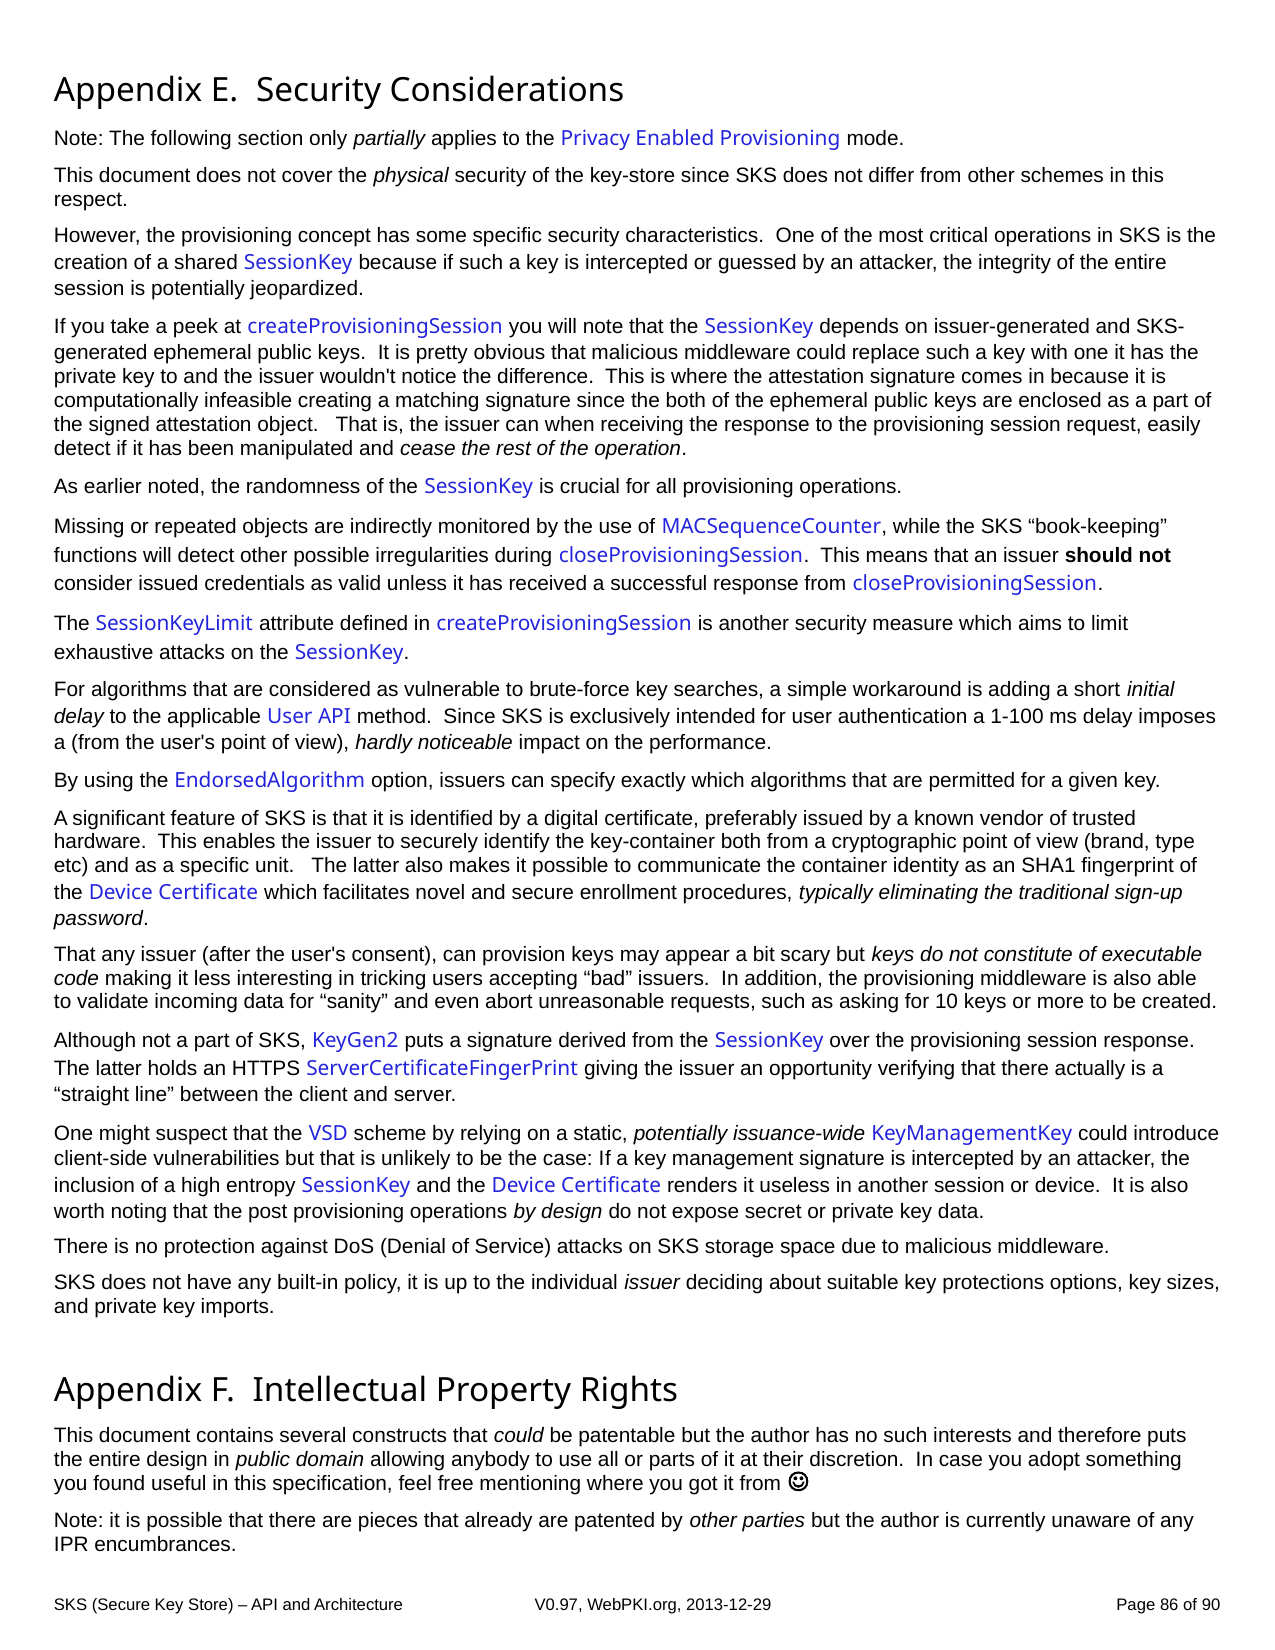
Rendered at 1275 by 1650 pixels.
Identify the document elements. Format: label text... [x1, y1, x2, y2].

text Missing or repeated objects are indirectly monitored by the use of MACSequenceCounter, while the SKS “book-keeping” functions will detect other possible irregularities during closeProvisioningSession. This means that an issuer should not consider issued credentials as valid unless it has received a successful response from closeProvisioningSession. [54, 511, 1221, 597]
text By using the EndorsedAlgorithm option, issuers can specify exactly which algorithms that are permitted for a given key. [54, 765, 1221, 794]
text There is no protection against DoS (Denial of Service) attacks on SKS storage space due to malicious middleware. [54, 1234, 1221, 1258]
text For algorithms that are considered as vulnerable to brute-force key searches, a simple workaround is adding a short initial delay to the applicable User API method. Since SKS is exclusively intended for user authentication a 1-100 ms delay imposes a (from the user's point of view), hardly noticeable impact on the performance. [54, 677, 1221, 753]
text Note: it is possible that there are pieces that already are patented by other parties but the author is currently unaware of any IPR encumbrances. [54, 1507, 1221, 1555]
text As earlier noted, the randomness of the SessionKey is crucial for all provisioning operations. [54, 471, 1221, 499]
text Although not a part of SKS, KeyGen2 puts a signature derived from the SessionKey over the provisioning session response. The latter holds an HTTPS ServerCertificateFingerPrint giving the issuer an opportunity verifying that there actually is a “straight line” between the client and server. [54, 1025, 1221, 1106]
text This document does not cover the physical security of the key-store since SKS does not differ from other schemes in this respect. [54, 163, 1221, 211]
text SKS does not have any built-in policy, it is up to the individual issuer deciding about suitable key protections options, key sizes, and private key imports. [54, 1270, 1221, 1318]
text This document contains several constructs that could be patentable but the author has no such interests and therefore puts the entire design in public domain allowing anybody to use all or parts of it at their discretion. In case you adopt something you found useful in this specification, feel free mentioning where you got it from  [54, 1423, 1221, 1496]
text That any issuer (after the user's consent), can provision keys may appear a bit scary but keys do not constitute of executable code making it less interesting in tricking users accepting “bad” issuers. In addition, the provisioning middleware is also able to validate incoming data for “sanity” and even abort unreasonable requests, such as asking for 10 keys or more to be created. [54, 941, 1221, 1013]
text One might suspect that the VSD scheme by relying on a static, potentially issuance-wide KeyManagementKey could introduce client-side vulnerabilities but that is unlikely to be the case: If a key management signature is intercepted by an attacker, the inclusion of a high entropy SessionKey and the Device Certificate renders it useless in another session or device. It is also worth noting that the post provisioning operations by design do not expose secret or private key data. [54, 1118, 1221, 1222]
subtitle Security Considerations [54, 66, 1221, 111]
subtitle Intellectual Property Rights [54, 1365, 1221, 1411]
text Note: The following section only partially applies to the Privacy Enabled Provisioning mode. [54, 123, 1221, 152]
text However, the provisioning concept has some specific security characteristics. One of the most critical operations in SKS is the creation of a shared SessionKey because if such a key is intercepted or guessed by an attacker, the integrity of the entire session is potentially jeopardized. [54, 223, 1221, 299]
text If you take a peek at createProvisioningSession you will note that the SessionKey depends on issuer-generated and SKS-generated ephemeral public keys. It is pretty obvious that malicious middleware could replace such a key with one it has the private key to and the issuer wouldn't notice the difference. This is where the attestation signature comes in because it is computationally infeasible creating a matching signature since the both of the ephemeral public keys are enclosed as a part of the signed attestation object. That is, the issuer can when receiving the response to the provisioning session request, easily detect if it has been manipulated and cease the rest of the operation. [54, 311, 1221, 459]
text A significant feature of SKS is that it is identified by a digital certificate, preferably issued by a known vendor of trusted hardware. This enables the issuer to securely identify the key-container both from a cryptographic point of view (brand, type etc) and as a specific unit. The latter also makes it possible to communicate the container identity as an SHA1 fingerprint of the Device Certificate which facilitates novel and secure enrollment procedures, typically eliminating the traditional sign-up password. [54, 805, 1221, 930]
text The SessionKeyLimit attribute defined in createProvisioningSession is another security measure which aims to limit exhaustive attacks on the SessionKey. [54, 608, 1221, 665]
